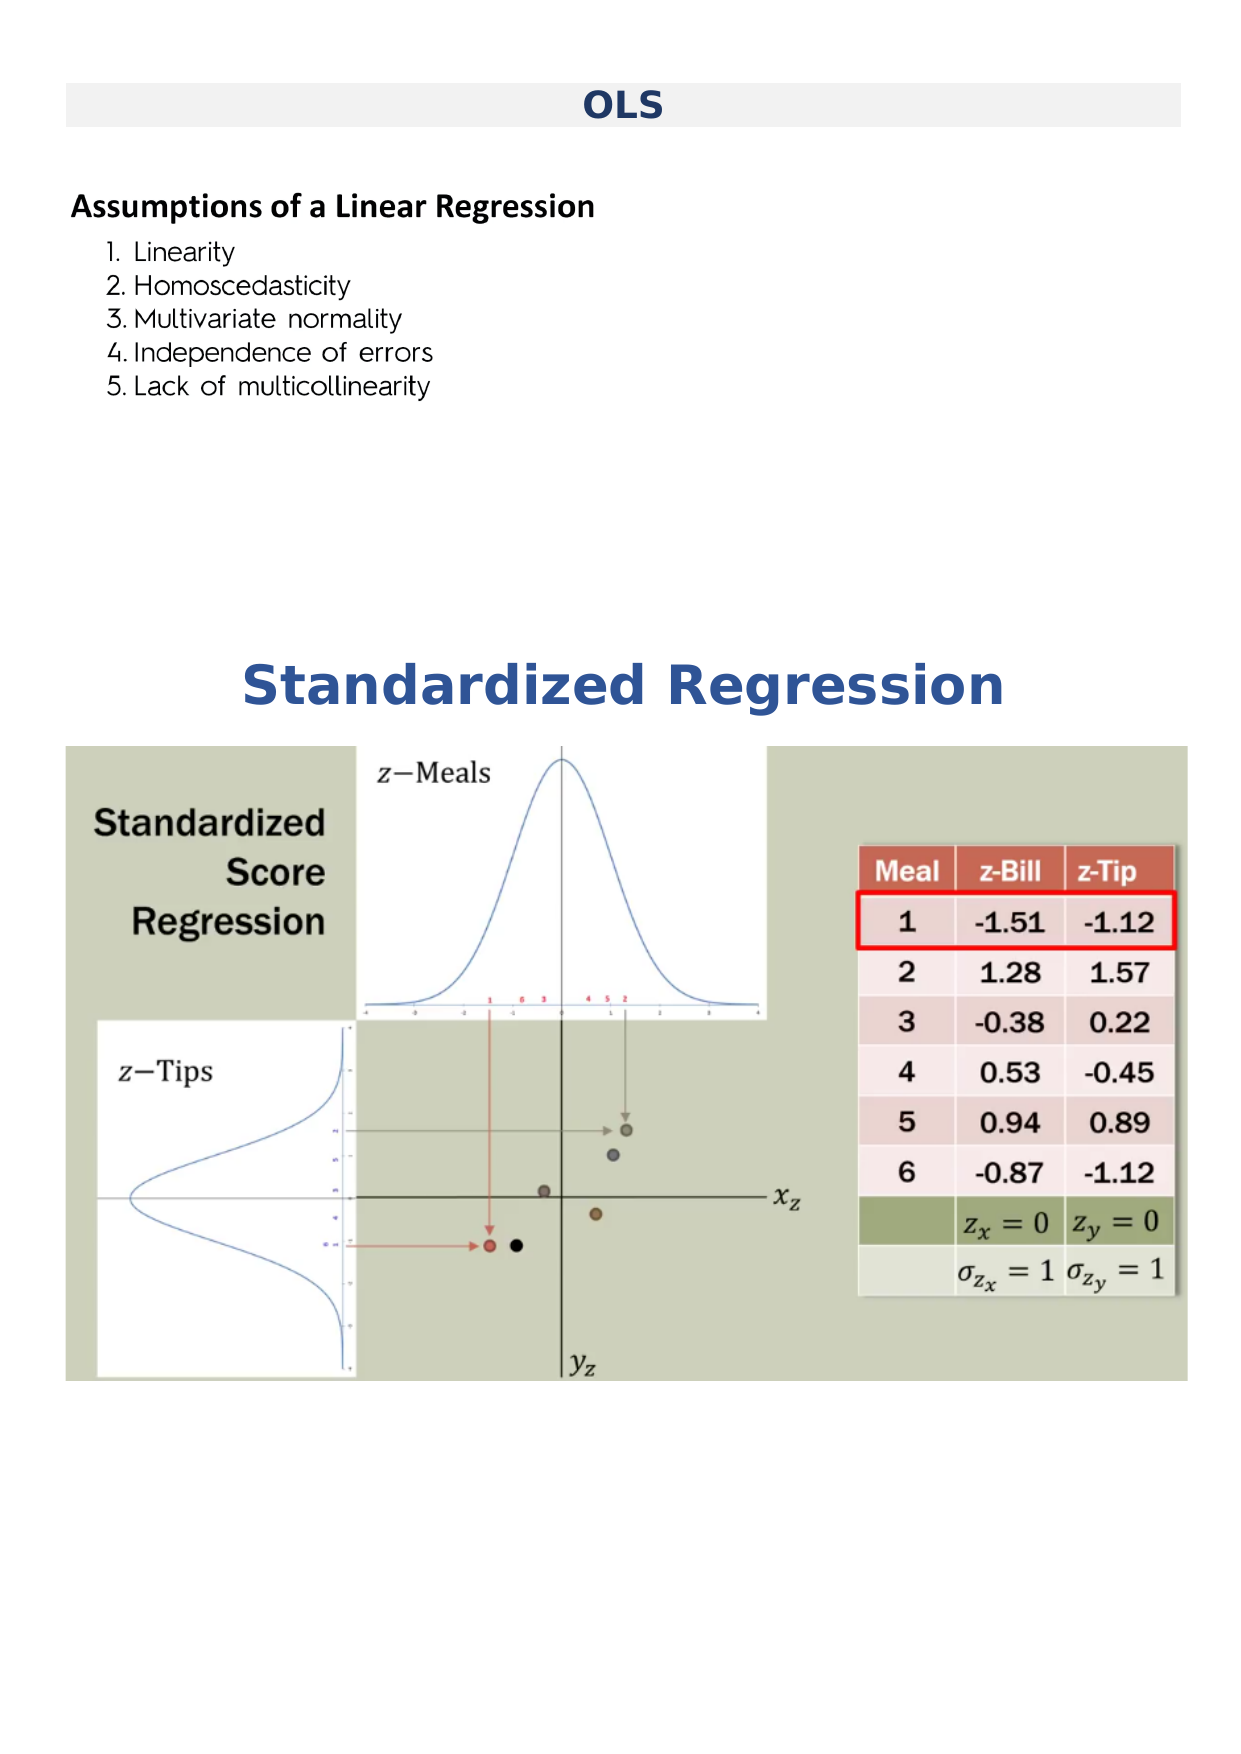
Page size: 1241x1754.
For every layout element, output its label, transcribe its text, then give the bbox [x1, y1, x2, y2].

picture [65, 184, 597, 412]
subtitle OLS [66, 83, 1181, 127]
text Standardized Regression [66, 654, 1181, 717]
picture [65, 746, 1188, 1381]
